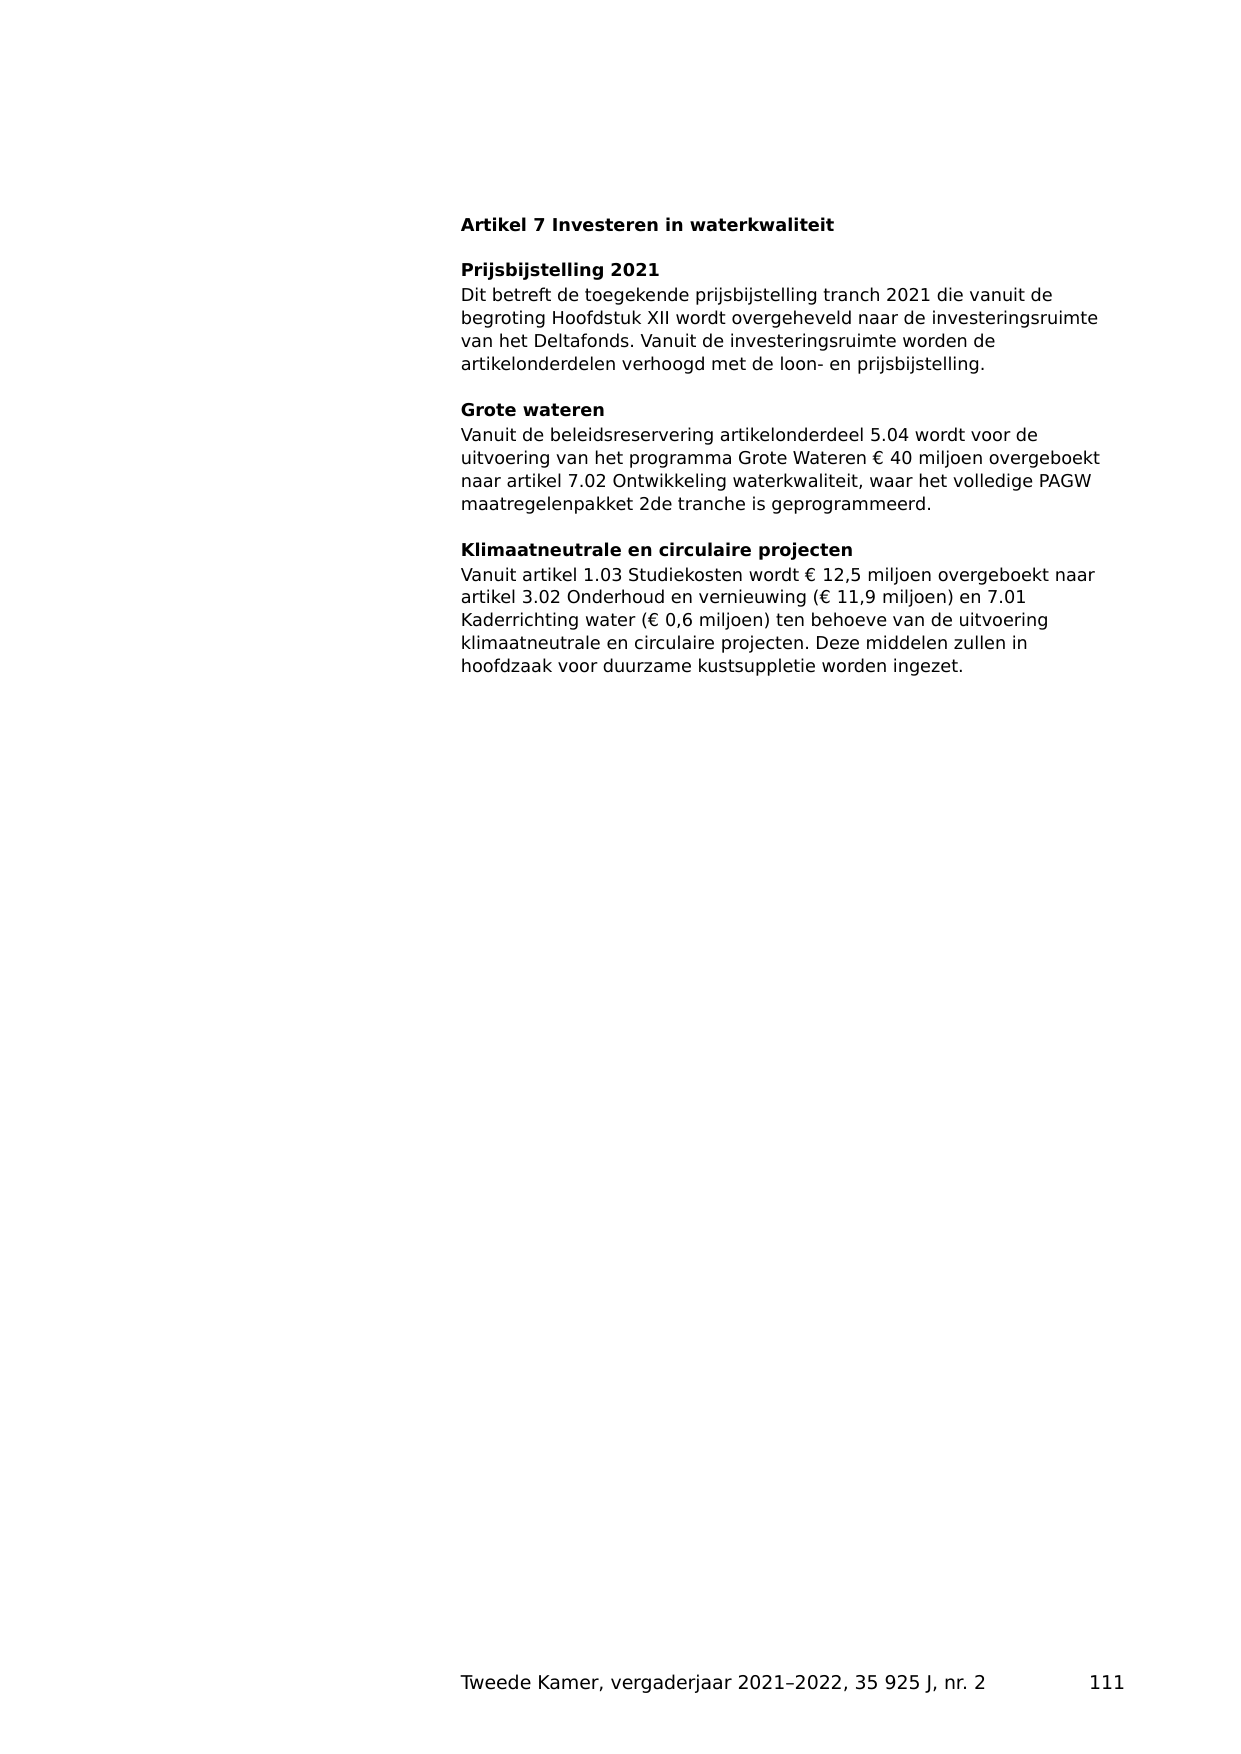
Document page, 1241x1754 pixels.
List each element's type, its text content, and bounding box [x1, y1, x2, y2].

text Dit betreft de toegekende prijsbijstelling tranch 2021 die vanuit de begroting Hoofdstuk XII wordt overgeheveld naar de investeringsruimte van het Deltafonds. Vanuit de investeringsruimte worden de artikelonderdelen verhoogd met de loon- en prijsbijstelling. [461, 283, 1125, 375]
text Grote wateren [461, 398, 1125, 421]
text Klimaatneutrale en circulaire projecten [461, 538, 1125, 561]
text Prijsbijstelling 2021 [461, 258, 1125, 281]
text Artikel 7 Investeren in waterkwaliteit [461, 213, 1125, 236]
text Vanuit de beleidsreservering artikelonderdeel 5.04 wordt voor de uitvoering van het programma Grote Wateren € 40 miljoen overgeboekt naar artikel 7.02 Ontwikkeling waterkwaliteit, waar het volledige PAGW maatregelenpakket 2de tranche is geprogrammeerd. [461, 423, 1125, 515]
text Vanuit artikel 1.03 Studiekosten wordt € 12,5 miljoen overgeboekt naar artikel 3.02 Onderhoud en vernieuwing (€ 11,9 miljoen) en 7.01 Kaderrichting water (€ 0,6 miljoen) ten behoeve van de uitvoering klimaatneutrale en circulaire projecten. Deze middelen zullen in hoofdzaak voor duurzame kustsuppletie worden ingezet. [461, 563, 1125, 677]
